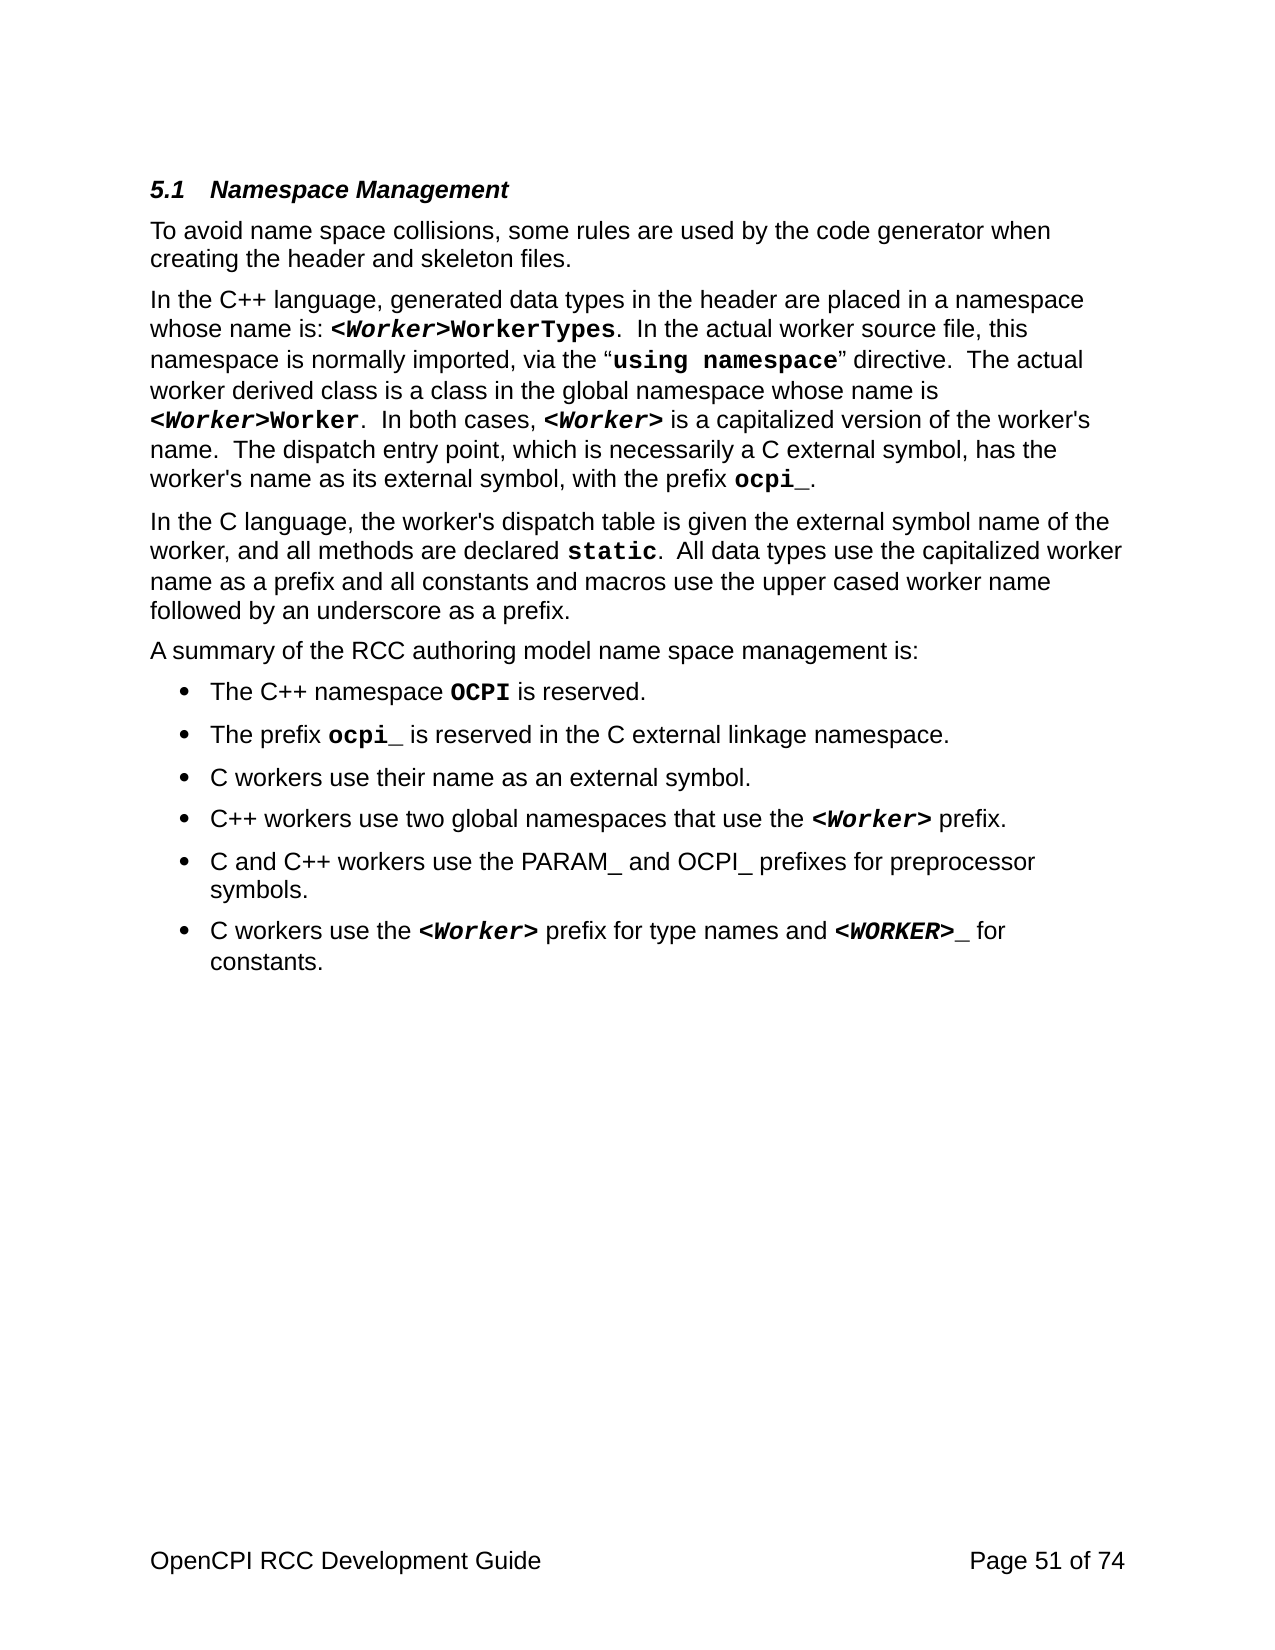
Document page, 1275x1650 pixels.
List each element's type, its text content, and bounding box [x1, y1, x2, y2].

list C workers use the <Worker> prefix for type names and <WORKER>_ for constants. [180, 916, 1125, 976]
list The prefix ocpi_ is reserved in the C external linkage namespace. [180, 720, 1125, 751]
list C workers use their name as an external symbol. [180, 763, 1125, 792]
text To avoid name space collisions, some rules are used by the code generator when creating the header and skeleton files. [150, 216, 1125, 273]
list The C++ namespace OCPI is reserved. [180, 677, 1125, 708]
text A summary of the RCC authoring model name space management is: [150, 636, 1125, 665]
list C++ workers use two global namespaces that use the <Worker> prefix. [180, 804, 1125, 835]
subtitle Namespace Management [150, 175, 1125, 204]
text In the C++ language, generated data types in the header are placed in a namespace whose name is: <Worker>WorkerTypes. In the actual worker source file, this namespace is normally imported, via the “using namespace” directive. The actual worker derived class is a class in the global namespace whose name is <Worker>Worker. In both cases, <Worker> is a capitalized version of the worker's name. The dispatch entry point, which is necessarily a C external symbol, has the worker's name as its external symbol, with the prefix ocpi_. [150, 285, 1125, 495]
text In the C language, the worker's dispatch table is given the external symbol name of the worker, and all methods are declared static. All data types use the capitalized worker name as a prefix and all constants and macros use the upper cased worker name followed by an underscore as a prefix. [150, 507, 1125, 624]
list C and C++ workers use the PARAM_ and OCPI_ prefixes for preprocessor symbols. [180, 847, 1125, 904]
